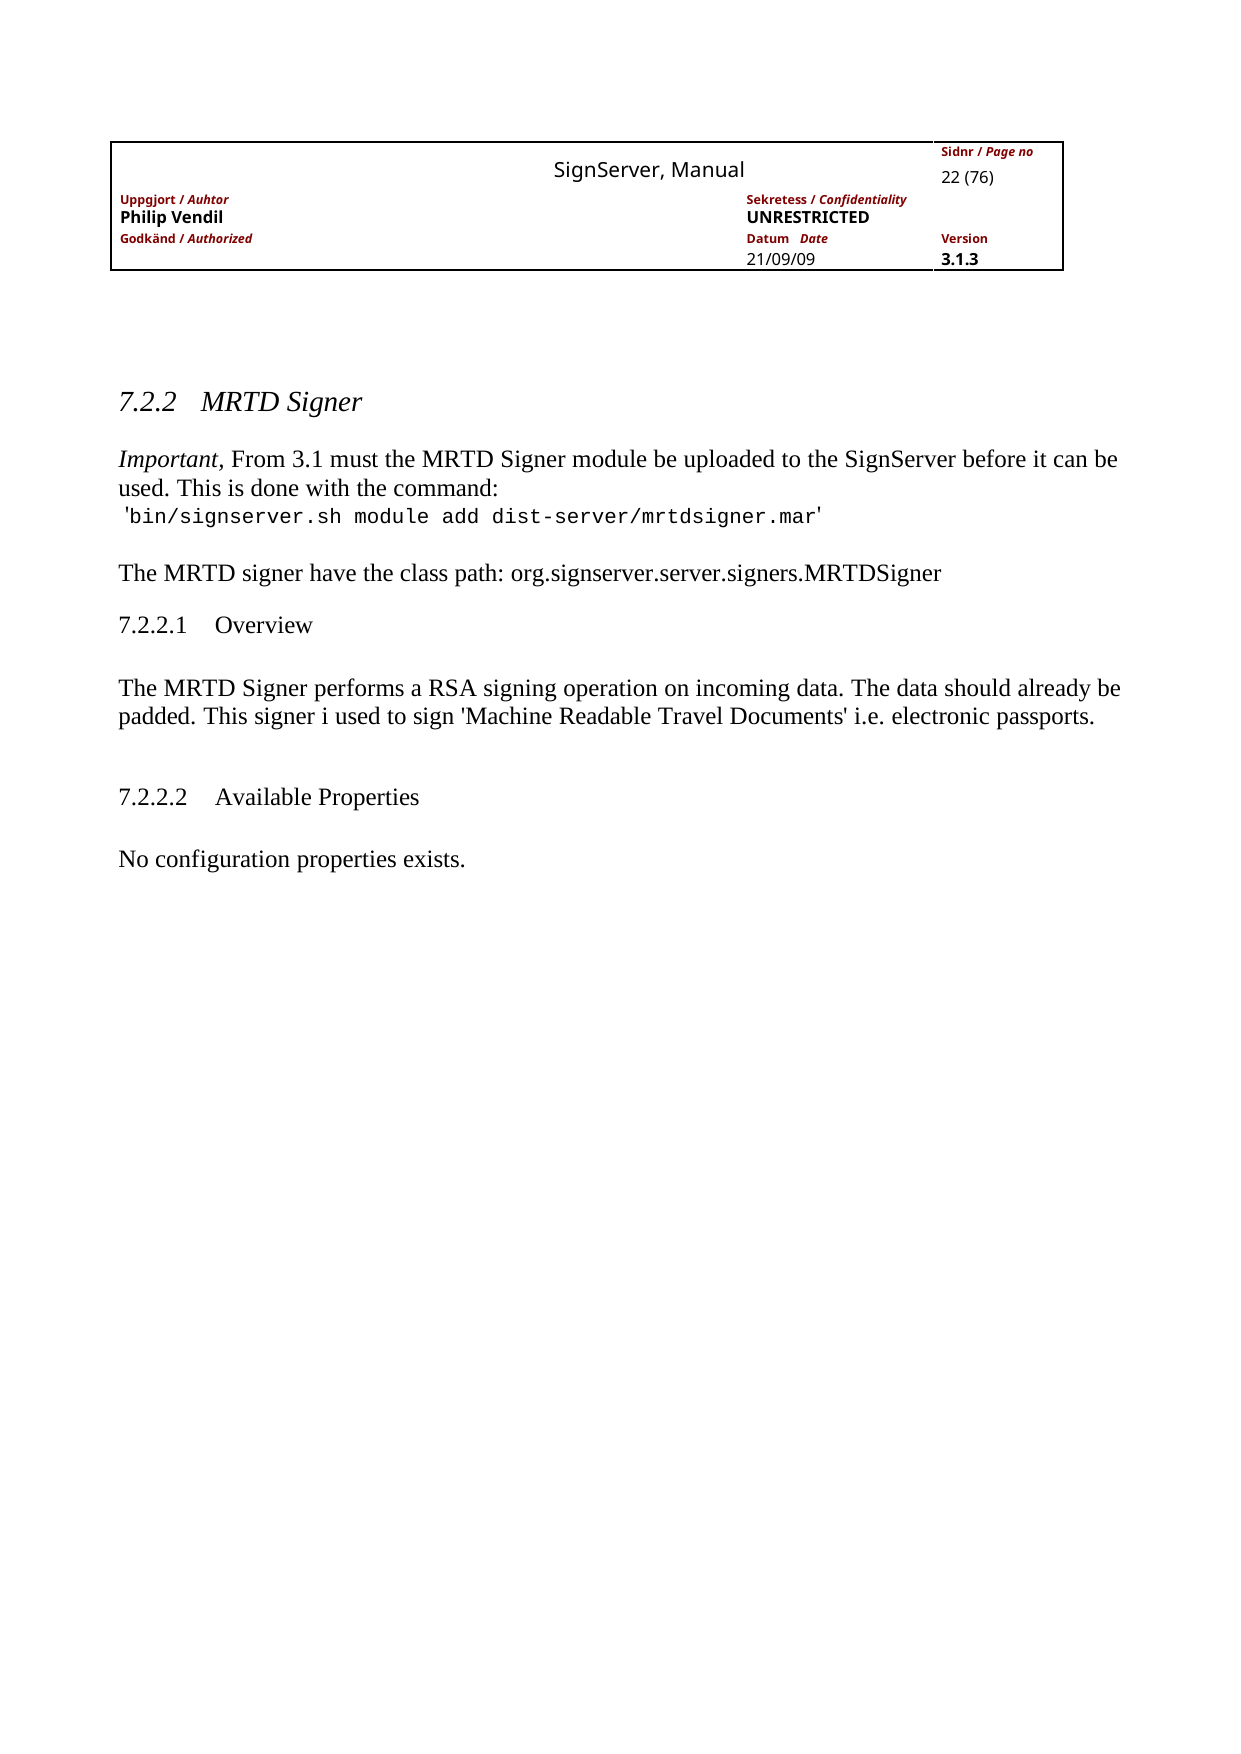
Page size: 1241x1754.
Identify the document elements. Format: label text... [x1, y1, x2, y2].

text The MRTD Signer performs a RSA signing operation on incoming data. The data should already be padded. This signer i used to sign 'Machine Readable Travel Documents' i.e. electronic passports. [118, 674, 1122, 730]
text No configuration properties exists. [118, 845, 1122, 873]
text The MRTD signer have the class path: org.signserver.server.signers.MRTDSigner [118, 558, 1122, 586]
subtitle Available Properties [118, 783, 1122, 811]
subtitle MRTD Signer [118, 385, 1122, 417]
text Important, From 3.1 must the MRTD Signer module be uploaded to the SignServer before it can be used. This is done with the command: 'bin/signserver.sh module add dist-server/mrtdsigner.mar' [118, 445, 1122, 530]
subtitle Overview [118, 611, 1122, 639]
